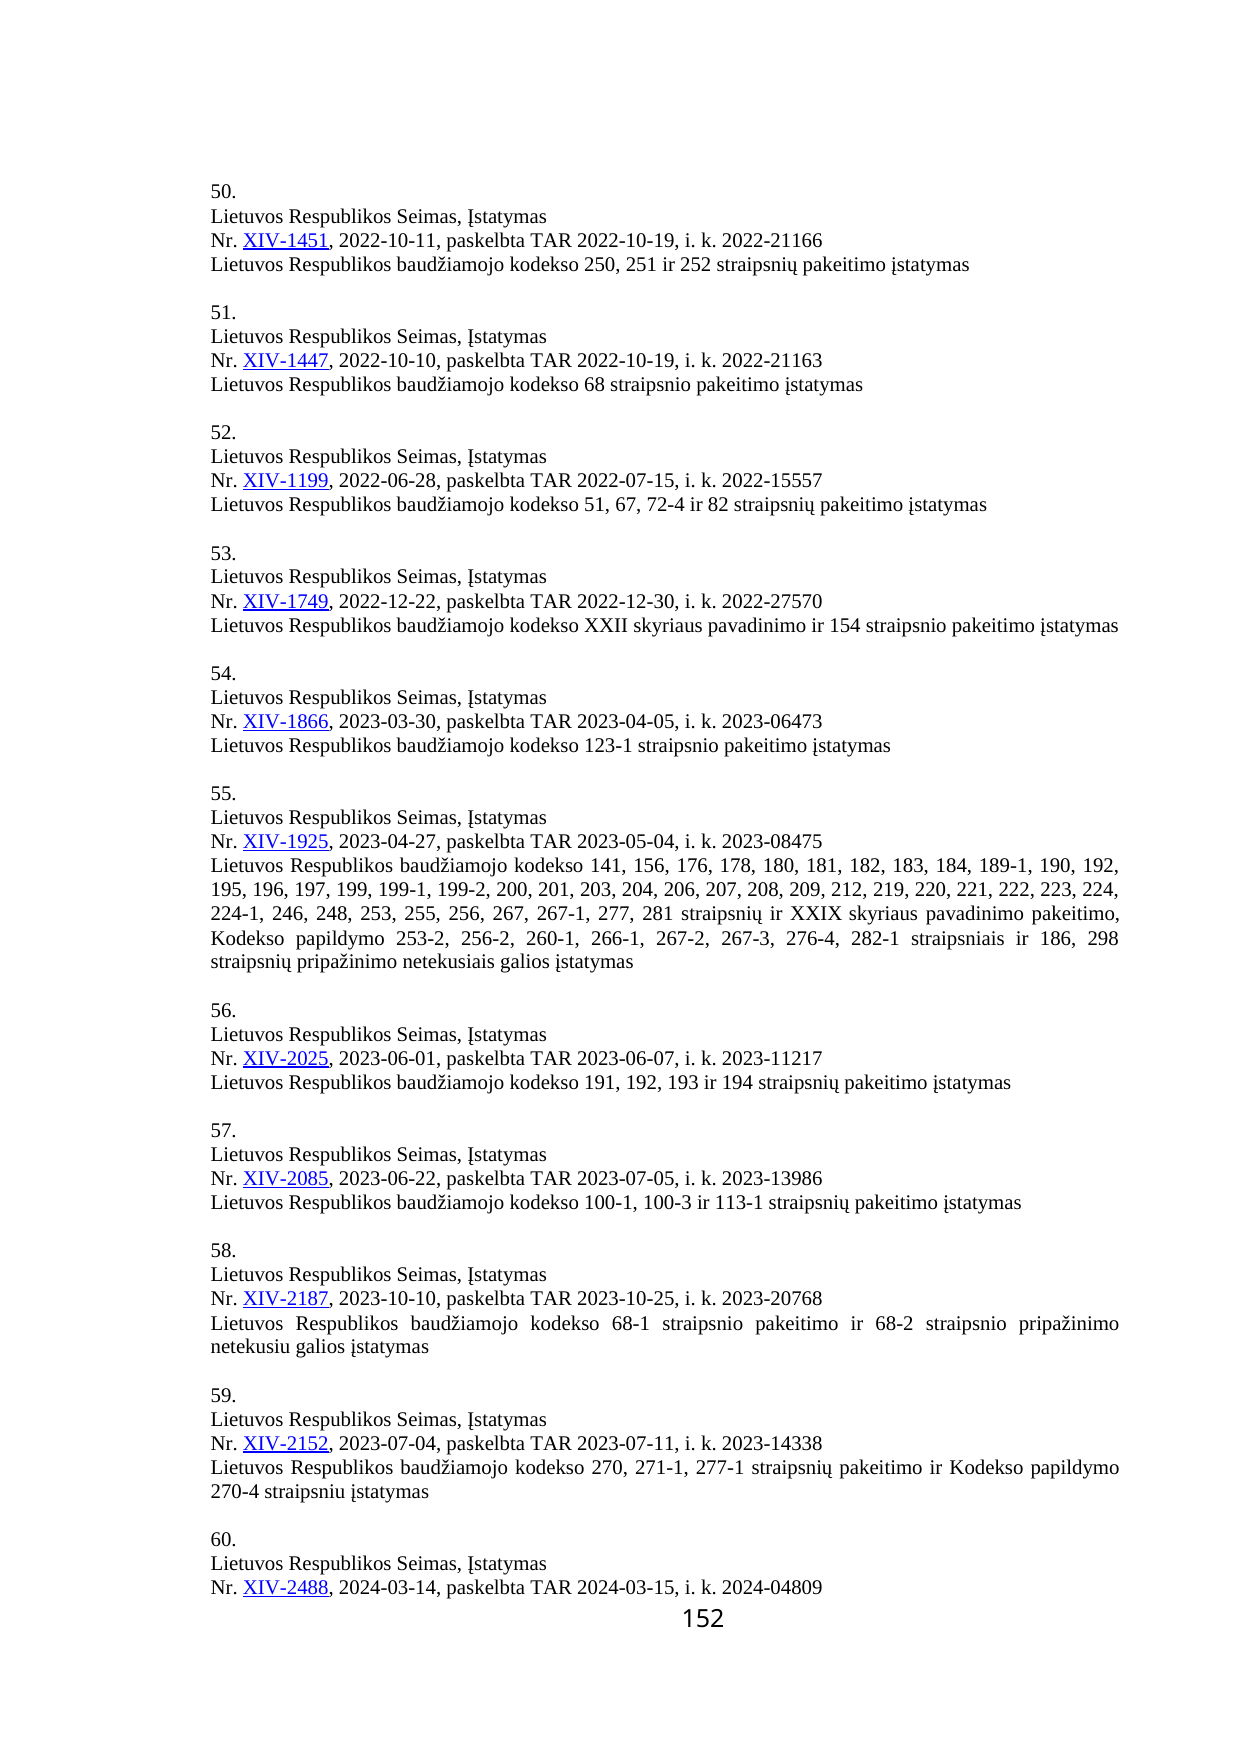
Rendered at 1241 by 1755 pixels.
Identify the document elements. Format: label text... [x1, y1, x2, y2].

text 58. [210, 1238, 1120, 1262]
text Nr. XIV-2152, 2023-07-04, paskelbta TAR 2023-07-11, i. k. 2023-14338 [210, 1431, 1120, 1455]
text Nr. XIV-2025, 2023-06-01, paskelbta TAR 2023-06-07, i. k. 2023-11217 [210, 1046, 1120, 1070]
text Lietuvos Respublikos Seimas, Įstatymas [210, 685, 1120, 709]
text Lietuvos Respublikos Seimas, Įstatymas [210, 1262, 1120, 1286]
text Lietuvos Respublikos baudžiamojo kodekso 68 straipsnio pakeitimo įstatymas [210, 372, 1120, 396]
text Lietuvos Respublikos baudžiamojo kodekso XXII skyriaus pavadinimo ir 154 straipsnio pakeitimo įstatymas [210, 613, 1120, 637]
text Nr. XIV-2187, 2023-10-10, paskelbta TAR 2023-10-25, i. k. 2023-20768 [210, 1286, 1120, 1310]
text Lietuvos Respublikos baudžiamojo kodekso 123-1 straipsnio pakeitimo įstatymas [210, 733, 1120, 757]
text 50. [210, 179, 1120, 203]
text Lietuvos Respublikos Seimas, Įstatymas [210, 564, 1120, 588]
text Lietuvos Respublikos baudžiamojo kodekso 250, 251 ir 252 straipsnių pakeitimo įstatymas [210, 252, 1120, 276]
text 60. [210, 1527, 1120, 1551]
text Lietuvos Respublikos Seimas, Įstatymas [210, 1022, 1120, 1046]
text 57. [210, 1118, 1120, 1142]
text 54. [210, 661, 1120, 685]
text Lietuvos Respublikos Seimas, Įstatymas [210, 1142, 1120, 1166]
text Nr. XIV-2488, 2024-03-14, paskelbta TAR 2024-03-15, i. k. 2024-04809 [210, 1575, 1120, 1599]
text Lietuvos Respublikos baudžiamojo kodekso 68-1 straipsnio pakeitimo ir 68-2 straipsnio pripažinimo netekusiu galios įstatymas [210, 1310, 1120, 1358]
text Lietuvos Respublikos baudžiamojo kodekso 270, 271-1, 277-1 straipsnių pakeitimo ir Kodekso papildymo 270-4 straipsniu įstatymas [210, 1455, 1120, 1503]
text Lietuvos Respublikos Seimas, Įstatymas [210, 203, 1120, 228]
text Nr. XIV-1925, 2023-04-27, paskelbta TAR 2023-05-04, i. k. 2023-08475 [210, 829, 1120, 853]
text Nr. XIV-1447, 2022-10-10, paskelbta TAR 2022-10-19, i. k. 2022-21163 [210, 348, 1120, 372]
text 53. [210, 540, 1120, 564]
text Lietuvos Respublikos Seimas, Įstatymas [210, 444, 1120, 468]
text Lietuvos Respublikos Seimas, Įstatymas [210, 1551, 1120, 1575]
text Lietuvos Respublikos Seimas, Įstatymas [210, 324, 1120, 348]
text 59. [210, 1383, 1120, 1407]
text Lietuvos Respublikos baudžiamojo kodekso 100-1, 100-3 ir 113-1 straipsnių pakeitimo įstatymas [210, 1190, 1120, 1214]
text Lietuvos Respublikos baudžiamojo kodekso 191, 192, 193 ir 194 straipsnių pakeitimo įstatymas [210, 1070, 1120, 1094]
text Nr. XIV-1749, 2022-12-22, paskelbta TAR 2022-12-30, i. k. 2022-27570 [210, 588, 1120, 613]
text 52. [210, 420, 1120, 444]
text Nr. XIV-1199, 2022-06-28, paskelbta TAR 2022-07-15, i. k. 2022-15557 [210, 468, 1120, 492]
text 55. [210, 781, 1120, 805]
text Lietuvos Respublikos baudžiamojo kodekso 141, 156, 176, 178, 180, 181, 182, 183, 184, 189-1, 190, 192, 195, 196, 197, 199, 199-1, 199-2, 200, 201, 203, 204, 206, 207, 208, 209, 212, 219, 220, 221, 222, 223, 224, 224-1, 246, 248, 253, 255, 256, 267, 267-1, 277, 281 straipsnių ir XXIX skyriaus pavadinimo pakeitimo, Kodekso papildymo 253-2, 256-2, 260-1, 266-1, 267-2, 267-3, 276-4, 282-1 straipsniais ir 186, 298 straipsnių pripažinimo netekusiais galios įstatymas [210, 853, 1120, 973]
text 51. [210, 300, 1120, 324]
text Nr. XIV-2085, 2023-06-22, paskelbta TAR 2023-07-05, i. k. 2023-13986 [210, 1166, 1120, 1190]
text Nr. XIV-1866, 2023-03-30, paskelbta TAR 2023-04-05, i. k. 2023-06473 [210, 709, 1120, 733]
text 56. [210, 998, 1120, 1022]
text Nr. XIV-1451, 2022-10-11, paskelbta TAR 2022-10-19, i. k. 2022-21166 [210, 228, 1120, 252]
text Lietuvos Respublikos Seimas, Įstatymas [210, 1407, 1120, 1431]
text Lietuvos Respublikos baudžiamojo kodekso 51, 67, 72-4 ir 82 straipsnių pakeitimo įstatymas [210, 492, 1120, 516]
text Lietuvos Respublikos Seimas, Įstatymas [210, 805, 1120, 829]
